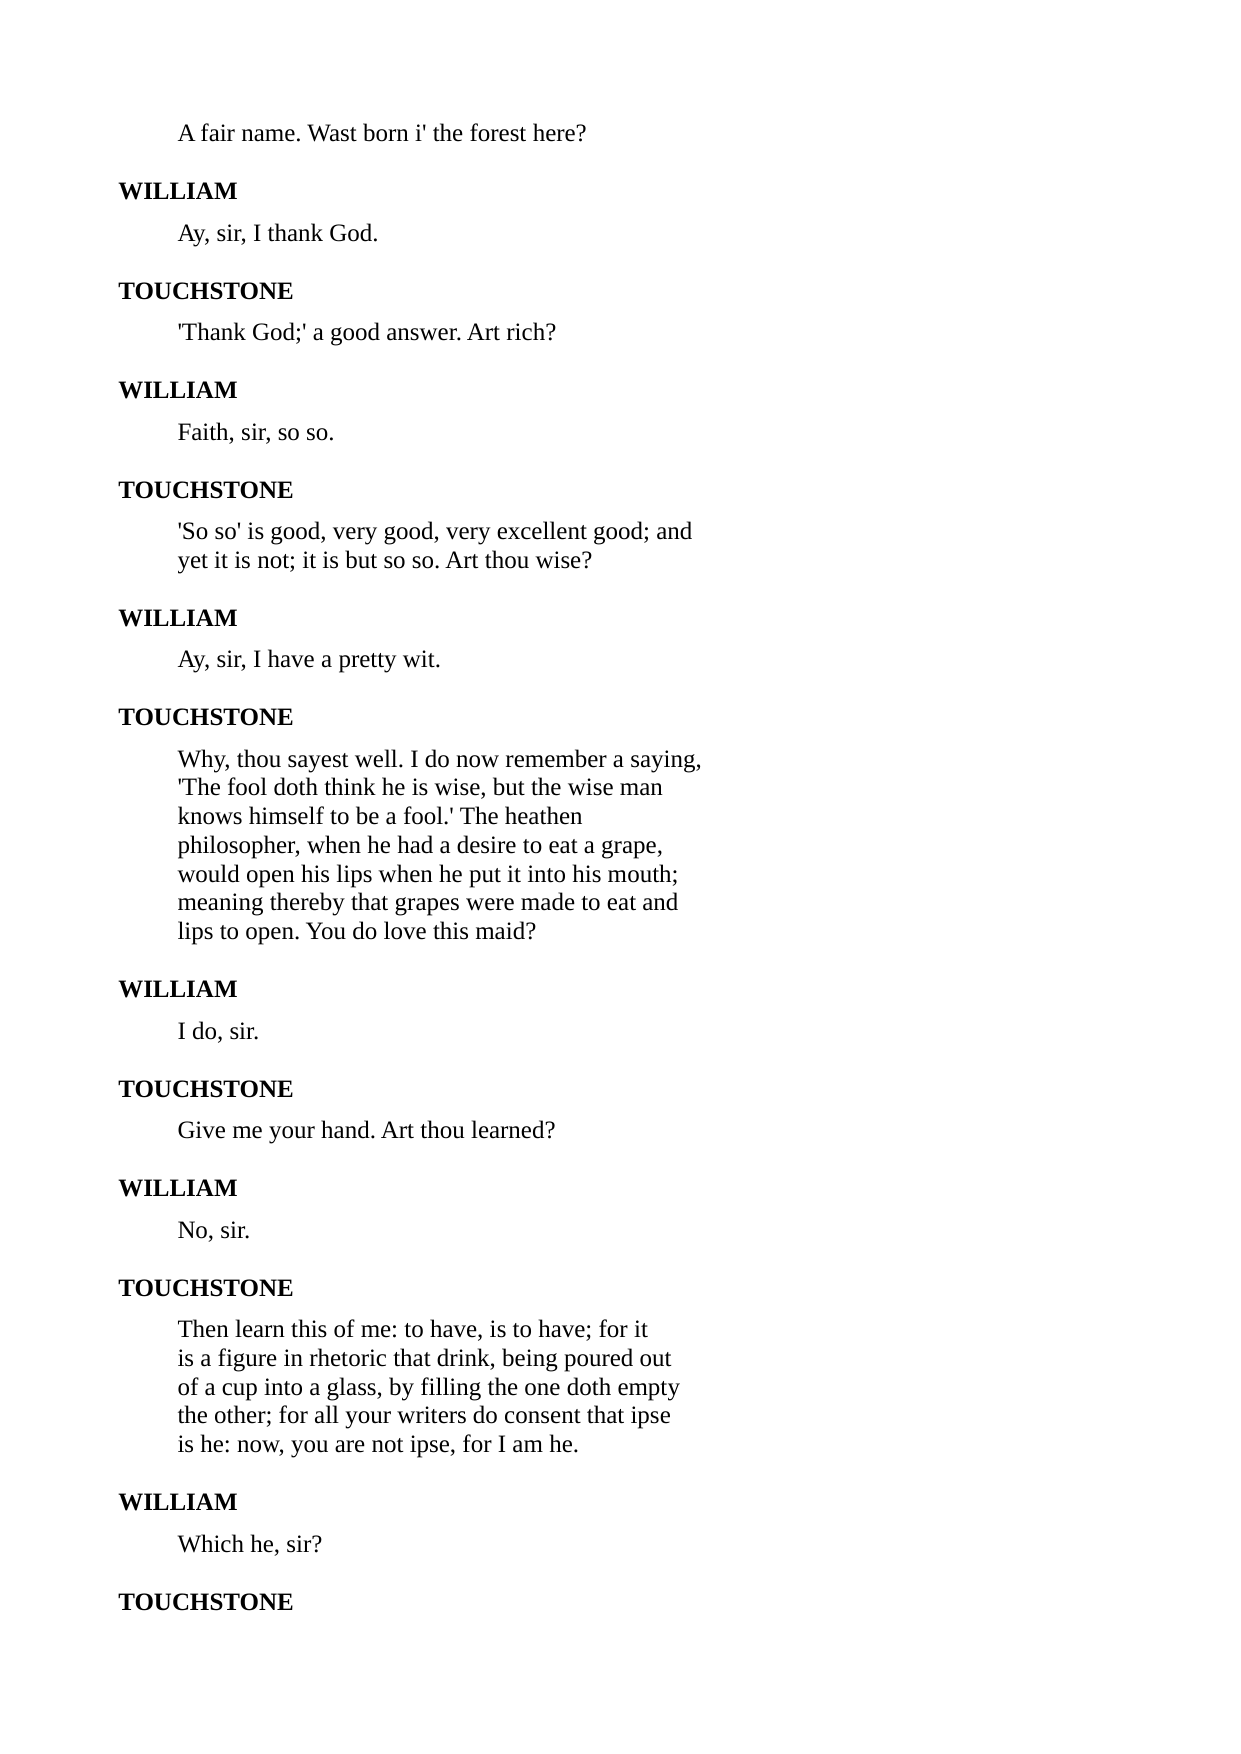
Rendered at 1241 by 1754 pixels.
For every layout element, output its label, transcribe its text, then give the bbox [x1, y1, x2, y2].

text No, sir. [177, 1215, 1063, 1243]
text Why, thou sayest well. I do now remember a saying, 'The fool doth think he is wise, but the wise man knows himself to be a fool.' The heathen philosopher, when he had a desire to eat a grape, would open his lips when he put it into his mouth; meaning thereby that grapes were made to eat and lips to open. You do love this maid? [177, 744, 1063, 945]
text TOUCHSTONE [118, 702, 1122, 731]
text WILLIAM [118, 375, 1122, 404]
text 'So so' is good, very good, very excellent good; and yet it is not; it is but so so. Art thou wise? [177, 516, 1063, 573]
text WILLIAM [118, 1173, 1122, 1202]
text TOUCHSTONE [118, 1074, 1122, 1103]
text A fair name. Wast born i' the forest here? [177, 118, 1063, 147]
text WILLIAM [118, 974, 1122, 1003]
text WILLIAM [118, 176, 1122, 205]
text Give me your hand. Art thou learned? [177, 1115, 1063, 1144]
text TOUCHSTONE [118, 1587, 1122, 1616]
text Which he, sir? [177, 1529, 1063, 1557]
text TOUCHSTONE [118, 276, 1122, 304]
text 'Thank God;' a good answer. Art rich? [177, 317, 1063, 346]
text Faith, sir, so so. [177, 417, 1063, 445]
text I do, sir. [177, 1016, 1063, 1044]
text WILLIAM [118, 1487, 1122, 1516]
text Ay, sir, I have a pretty wit. [177, 644, 1063, 673]
text TOUCHSTONE [118, 475, 1122, 503]
text Ay, sir, I thank God. [177, 218, 1063, 246]
text TOUCHSTONE [118, 1273, 1122, 1302]
text Then learn this of me: to have, is to have; for it is a figure in rhetoric that drink, being poured out of a cup into a glass, by filling the one doth empty the other; for all your writers do consent that ipse is he: now, you are not ipse, for I am he. [177, 1314, 1063, 1458]
text WILLIAM [118, 603, 1122, 632]
